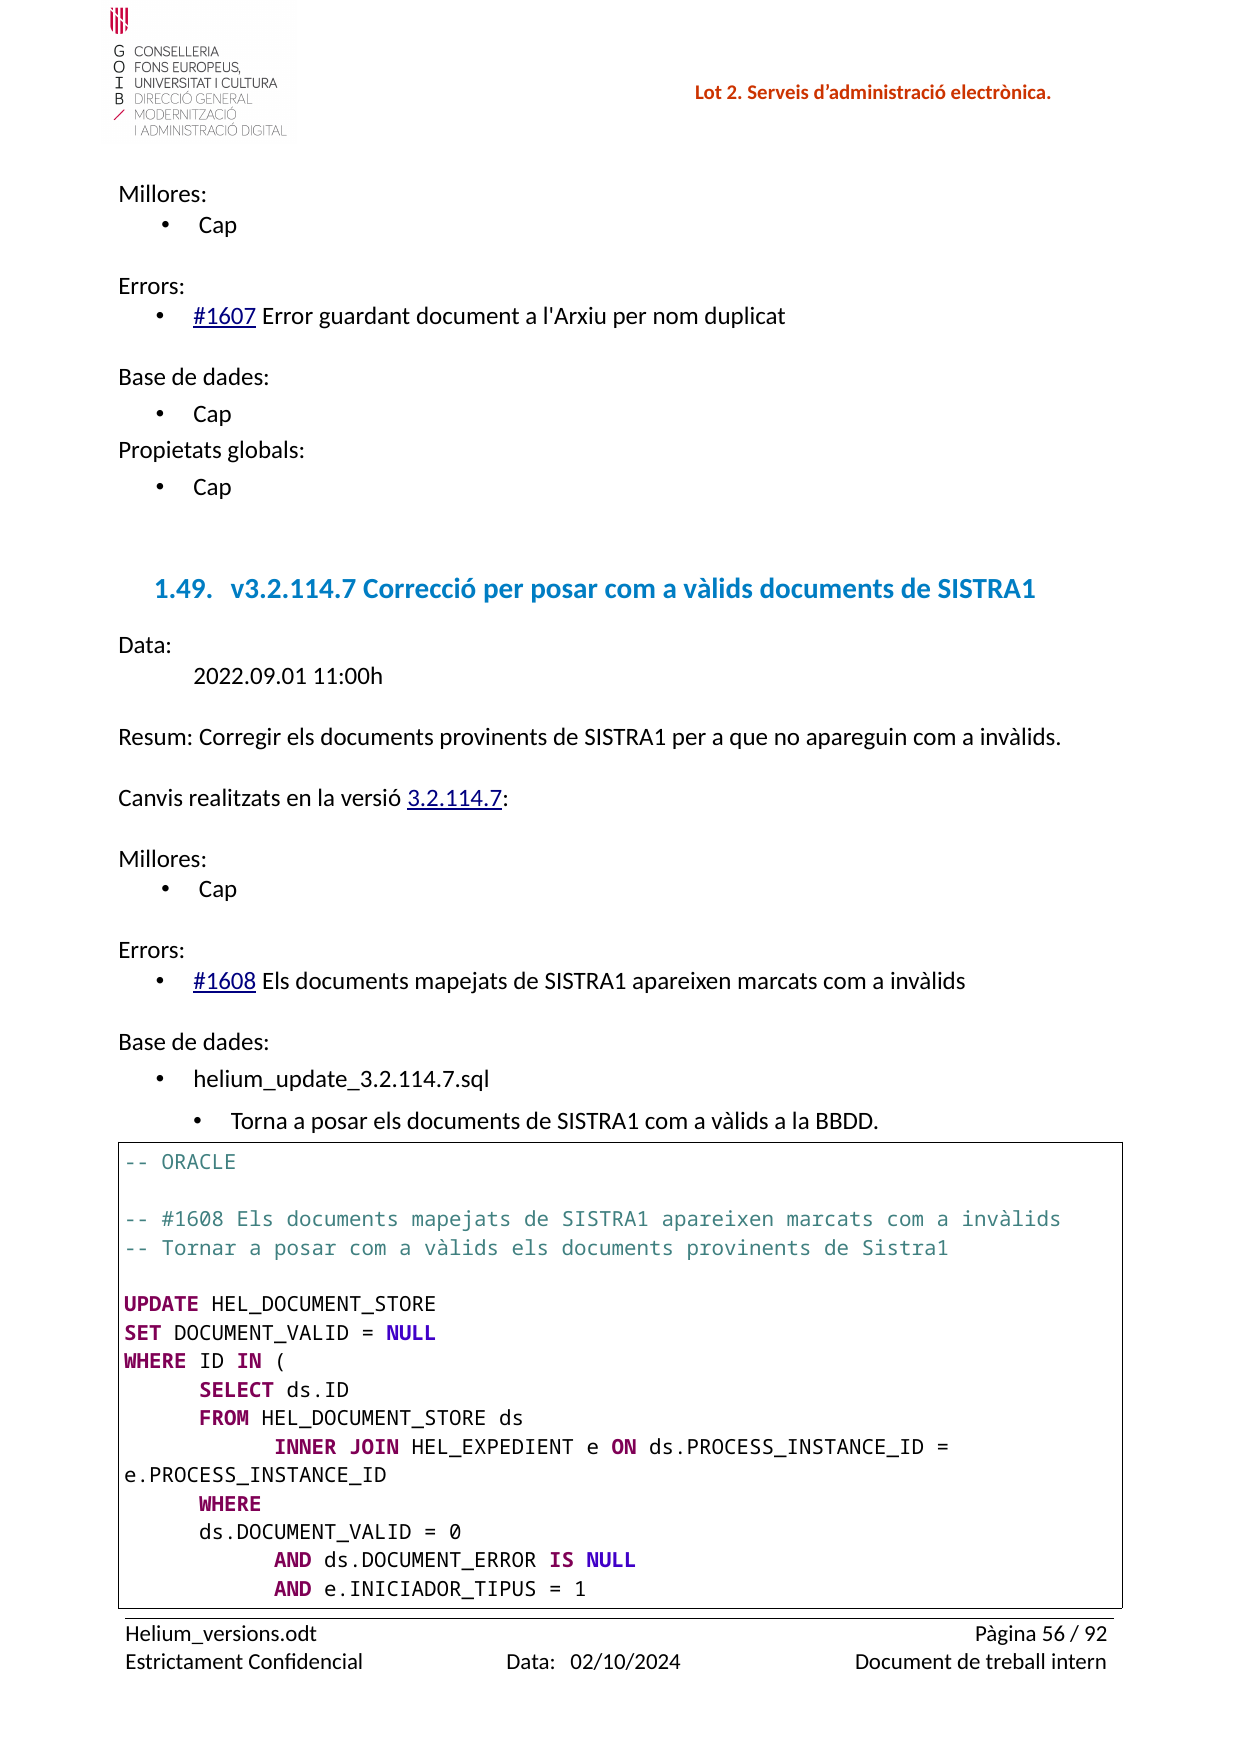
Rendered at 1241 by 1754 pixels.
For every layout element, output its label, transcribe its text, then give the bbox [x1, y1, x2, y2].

text Resum: Corregir els documents provinents de SISTRA1 per a que no apareguin com a invàlids. [118, 721, 1122, 752]
list helium_update_3.2.114.7.sql [156, 1063, 1122, 1093]
text 2022.09.01 11:00h [118, 660, 1122, 691]
text Canvis realitzats en la versió 3.2.114.7: [118, 782, 1122, 813]
text Millores: [118, 843, 1122, 874]
list Torna a posar els documents de SISTRA1 com a vàlids a la BBDD. [193, 1105, 1122, 1136]
text Errors: [118, 270, 1122, 300]
subtitle v3.2.114.7 Correcció per posar com a vàlids documents de SISTRA1 [153, 570, 1122, 606]
text Base de dades: [118, 361, 1122, 392]
text Data: [118, 629, 1122, 660]
list Cap [156, 398, 1122, 428]
text Propietats globals: [118, 434, 1122, 465]
list Cap [156, 471, 1122, 501]
list Cap [161, 874, 1122, 904]
table_header -- ORACLE -- #1608 Els documents mapejats de SISTRA1 apareixen marcats com a invàlids -- Tornar a posar com a vàlids els documents provinents de Sistra1 UPDATE HEL_DOCUMENT_STORE SET DOCUMENT_VALID = NULL WHERE ID IN ( SELECT ds.ID FROM HEL_DOCUMENT_STORE ds INNER JOIN HEL_EXPEDIENT e ON ds.PROCESS_INSTANCE_ID = e.PROCESS_INSTANCE_ID WHERE ds.DOCUMENT_VALID = 0 AND ds.DOCUMENT_ERROR IS NULL AND e.INICIADOR_TIPUS = 1 [119, 1143, 1122, 1608]
text Base de dades: [118, 1026, 1122, 1057]
text Errors: [118, 935, 1122, 965]
list #1608 Els documents mapejats de SISTRA1 apareixen marcats com a invàlids [156, 965, 1122, 996]
list #1607 Error guardant document a l'Arxiu per nom duplicat [156, 300, 1122, 331]
list Cap [161, 209, 1122, 239]
text Millores: [118, 178, 1122, 209]
picture [100, 0, 297, 144]
